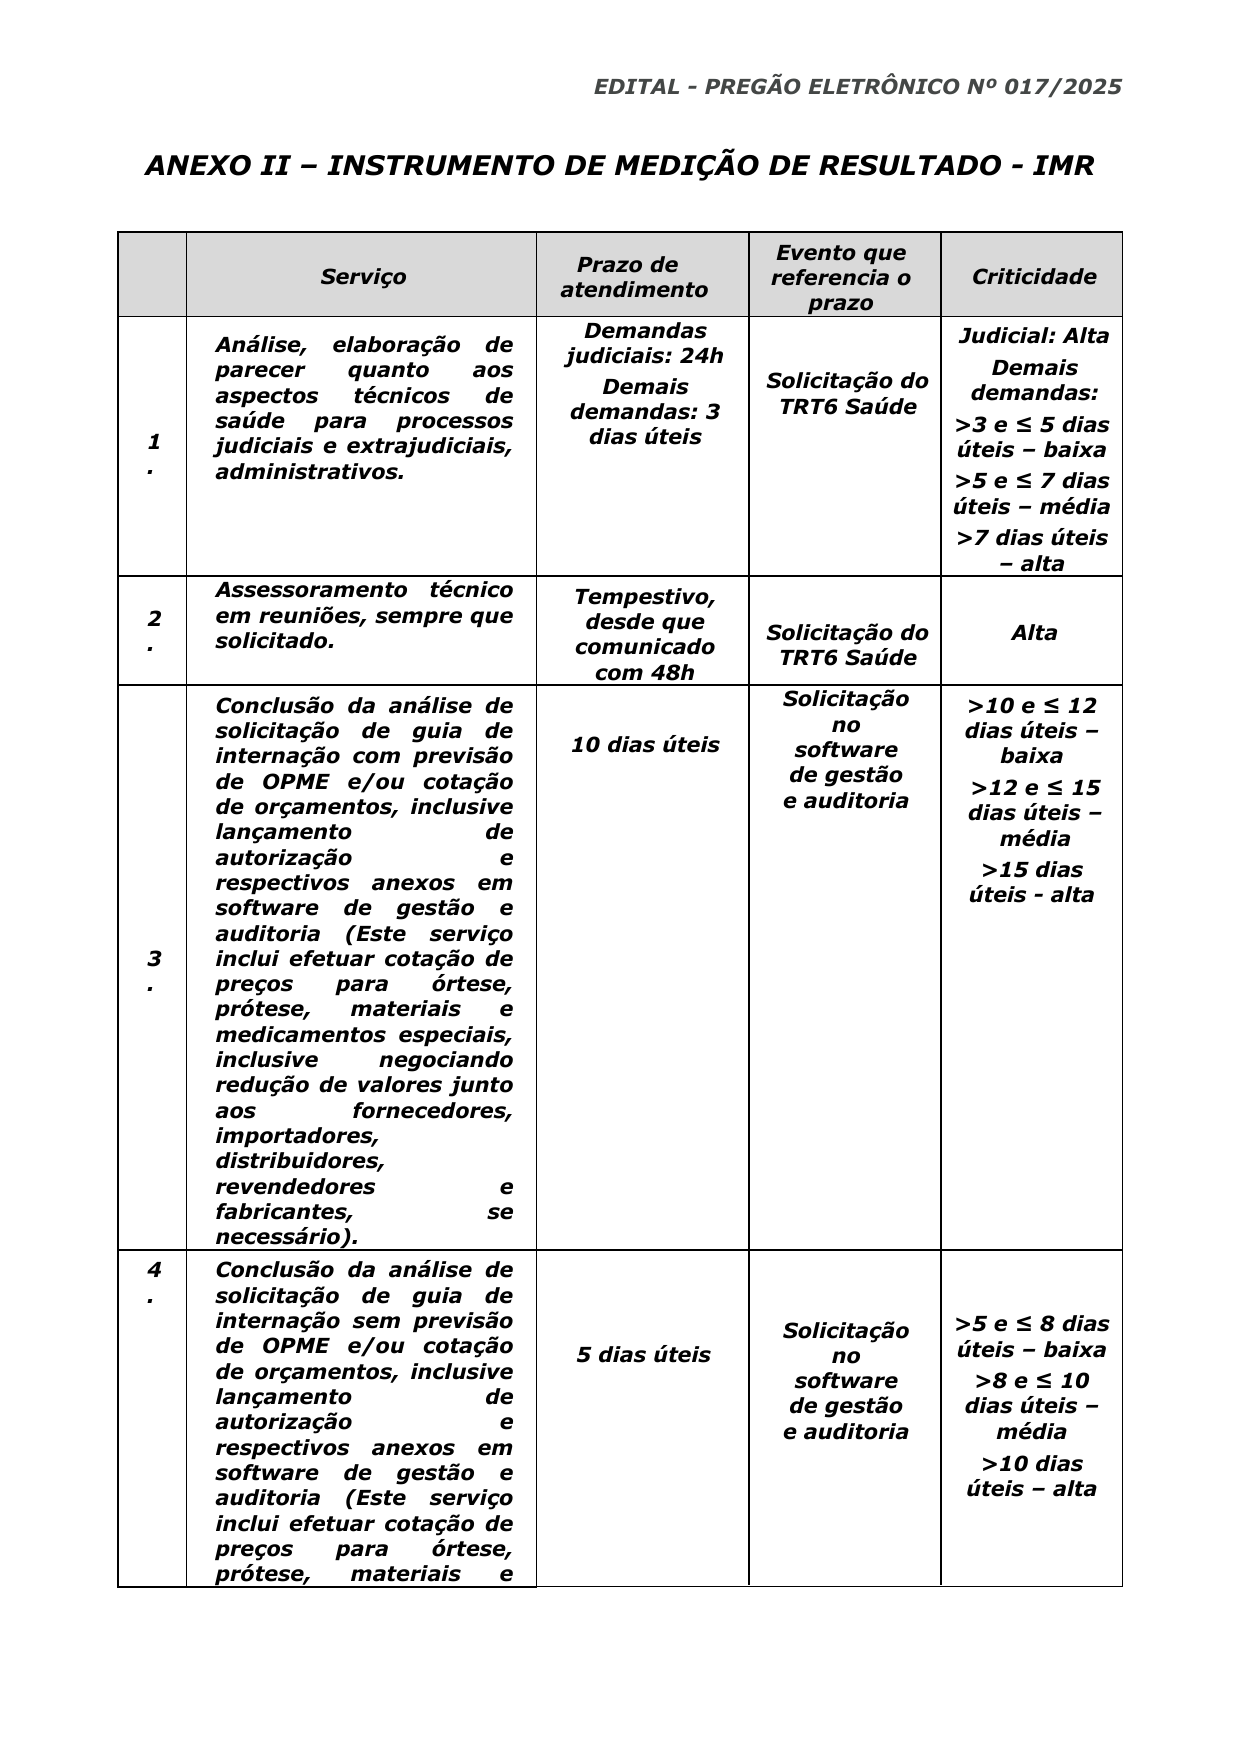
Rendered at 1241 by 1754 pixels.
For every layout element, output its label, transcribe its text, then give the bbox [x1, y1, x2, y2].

table_cell 1. [119, 317, 186, 575]
table_cell Alta [942, 577, 1122, 684]
table_cell Solicitação no software de gestão e auditoria [749, 1251, 941, 1586]
table_cell 10 dias úteis [537, 686, 748, 1249]
table_cell 5 dias úteis [537, 1251, 749, 1586]
table_header Prazo de atendimento [537, 233, 748, 316]
table_cell >5 e ≤ 8 dias úteis – baixa >8 e ≤ 10 dias úteis – média >10 dias úteis – alta [941, 1251, 1122, 1586]
table_cell 3. [119, 686, 186, 1249]
table_cell Solicitação no software de gestão e auditoria [750, 686, 940, 1249]
table_cell 4. [119, 1251, 186, 1586]
table_cell Tempestivo, desde que comunicado com 48h [537, 577, 748, 684]
table_cell Demandas judiciais: 24h Demais demandas: 3 dias úteis [537, 317, 748, 575]
table_cell 2. [119, 577, 186, 684]
table_cell Judicial: Alta Demais demandas: >3 e ≤ 5 dias úteis – baixa >5 e ≤ 7 dias úteis – média >7 dias úteis – alta [942, 317, 1122, 575]
text ANEXO II – INSTRUMENTO DE MEDIÇÃO DE RESULTADO - IMR [118, 148, 1122, 181]
table_cell Conclusão da análise de solicitação de guia de internação com previsão de OPME e/ou cotação de orçamentos, inclusive lançamento de autorização e respectivos anexos em software de gestão e auditoria (Este serviço inclui efetuar cotação de preços para órtese, prótese, materiais e medicamentos especiais, inclusive negociando redução de valores junto aos fornecedores, importadores, distribuidores, revendedores e fabricantes, se necessário). [187, 686, 536, 1249]
table_cell >10 e ≤ 12 dias úteis – baixa >12 e ≤ 15 dias úteis – média >15 dias úteis - alta [942, 686, 1122, 1249]
table_cell Solicitação do TRT6 Saúde [750, 317, 940, 575]
table_header Serviço [187, 233, 536, 316]
table_header Criticidade [942, 233, 1122, 316]
table_cell Assessoramento técnico em reuniões, sempre que solicitado. [187, 577, 536, 684]
table_header [119, 233, 186, 316]
table_header Evento que referencia o prazo [750, 233, 940, 316]
table_cell Solicitação do TRT6 Saúde [750, 577, 940, 684]
table_cell Conclusão da análise de solicitação de guia de internação sem previsão de OPME e/ou cotação de orçamentos, inclusive lançamento de autorização e respectivos anexos em software de gestão e auditoria (Este serviço inclui efetuar cotação de preços para órtese, prótese, materiais e [187, 1251, 536, 1586]
table_cell Análise, elaboração de parecer quanto aos aspectos técnicos de saúde para processos judiciais e extrajudiciais, administrativos. [187, 317, 536, 575]
